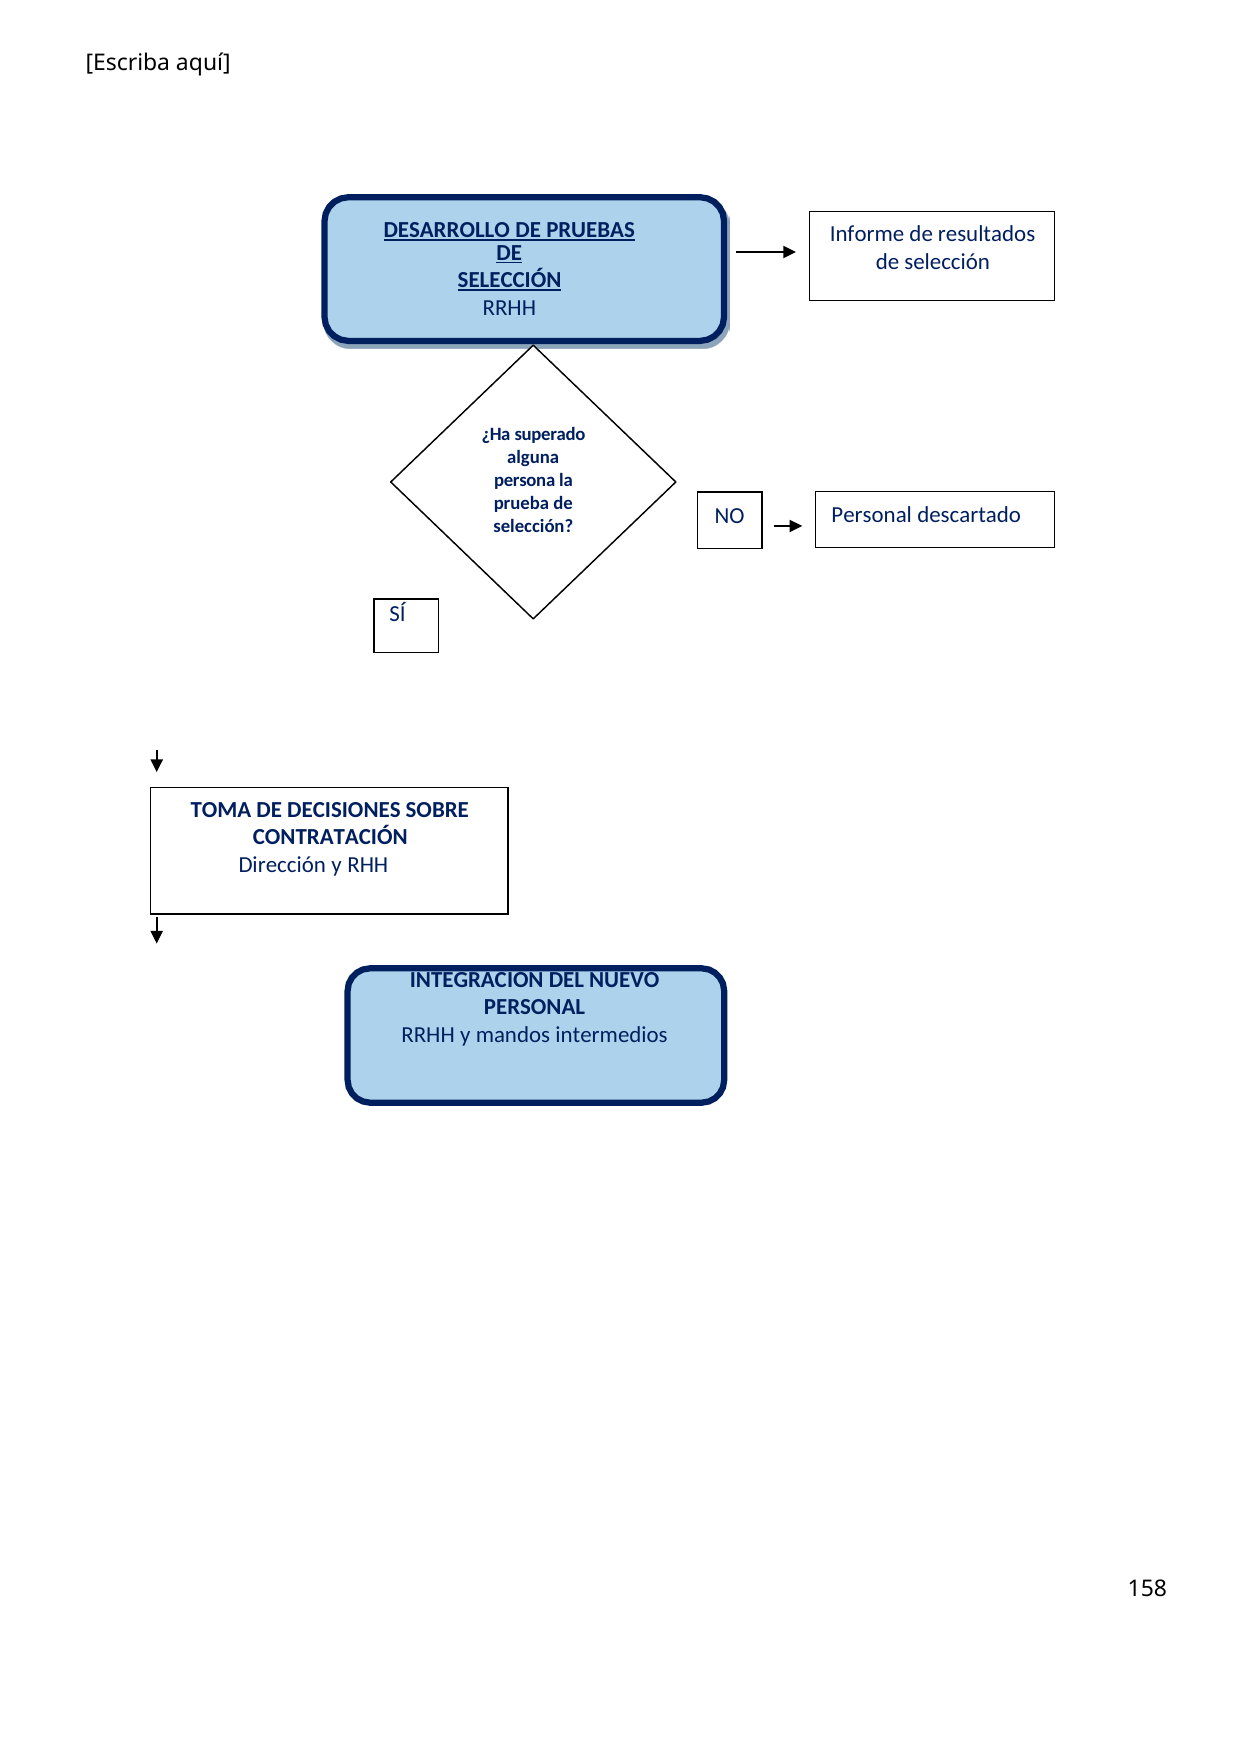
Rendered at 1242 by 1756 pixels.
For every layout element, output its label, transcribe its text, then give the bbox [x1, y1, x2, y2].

text Informe de resultados de selección [829, 219, 1036, 275]
text Personal descartado [831, 500, 1054, 528]
text TOMA DE DECISIONES SOBRE CONTRATACIÓN [190, 795, 469, 850]
text Dirección y RHH [238, 850, 507, 878]
